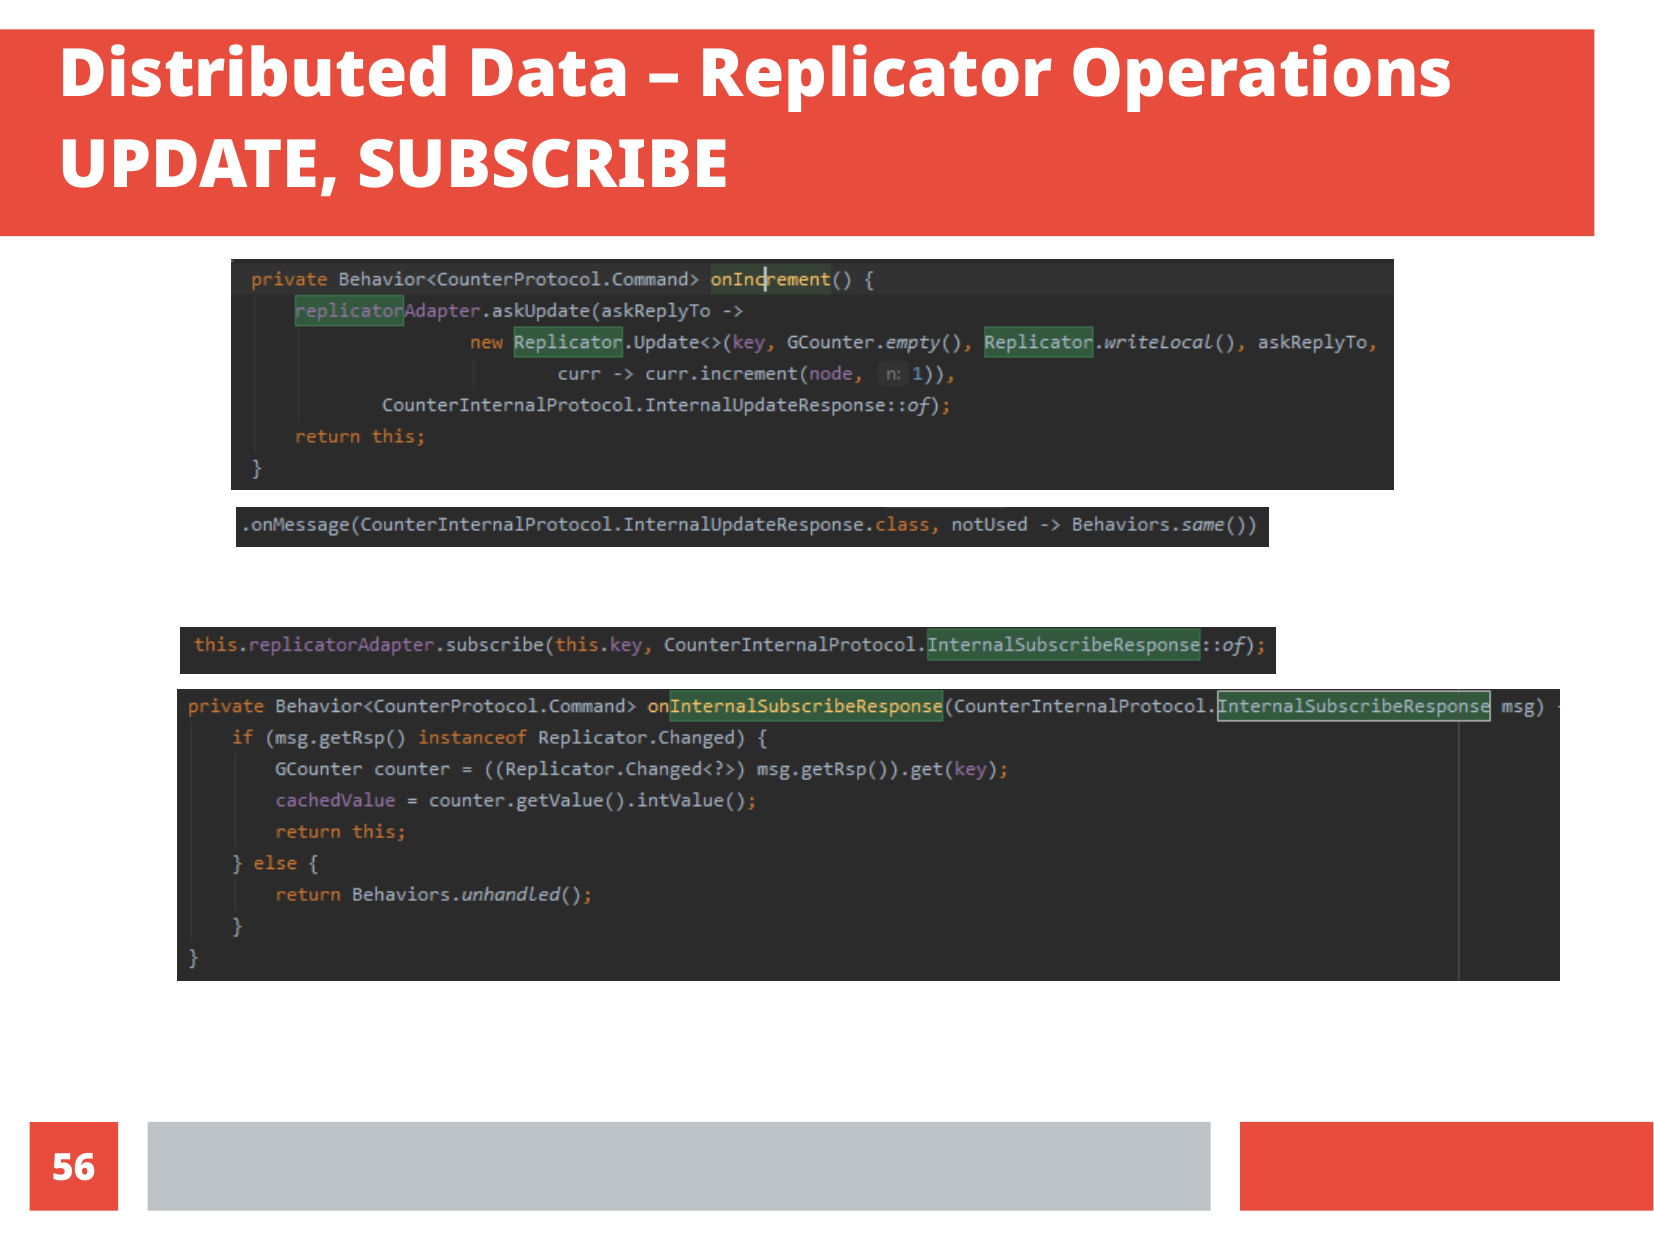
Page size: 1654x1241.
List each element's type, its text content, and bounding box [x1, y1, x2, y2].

picture [236, 507, 1269, 547]
picture [231, 259, 1394, 490]
title Distributed Data – Replicator Operations UPDATE, SUBSCRIBE [59, 59, 1595, 207]
picture [180, 627, 1276, 674]
picture [177, 689, 1560, 981]
